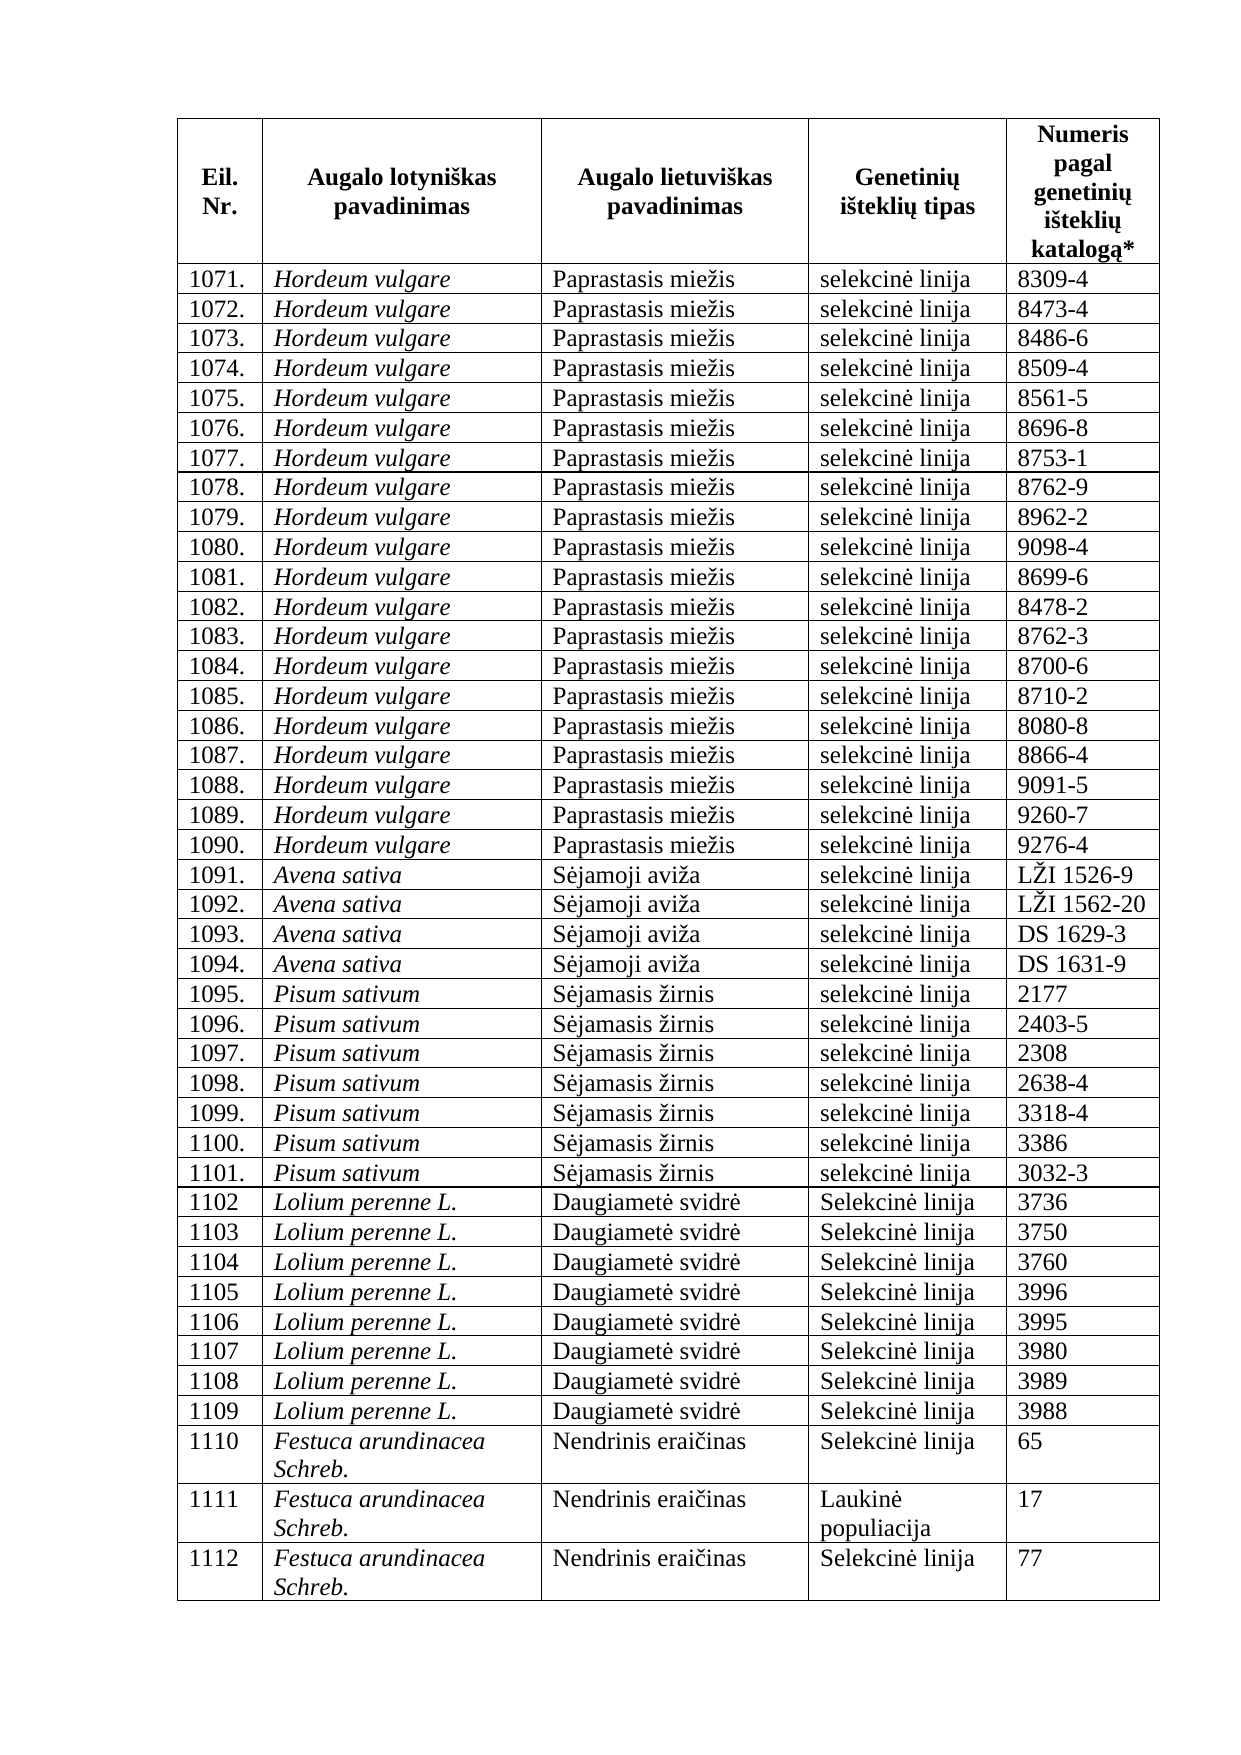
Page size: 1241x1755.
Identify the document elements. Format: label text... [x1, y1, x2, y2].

table_cell 8762-3 [1007, 621, 1159, 650]
table_cell 8699-6 [1007, 562, 1159, 591]
table_cell 1086. [178, 711, 262, 739]
table_cell Nendrinis eraičinas [542, 1484, 808, 1542]
table_cell 9276-4 [1007, 830, 1159, 859]
table_cell Paprastasis miežis [542, 383, 808, 412]
table_cell Paprastasis miežis [542, 651, 808, 680]
table_cell selekcinė linija [809, 532, 1006, 561]
table_cell Pisum sativum [263, 1098, 541, 1127]
table_cell 3989 [1007, 1366, 1159, 1395]
table_cell 1088. [178, 770, 262, 799]
table_cell 3386 [1007, 1128, 1159, 1157]
table_cell Daugiametė svidrė [542, 1247, 808, 1276]
table_cell Daugiametė svidrė [542, 1366, 808, 1395]
table_cell selekcinė linija [809, 919, 1006, 948]
table_cell Paprastasis miežis [542, 621, 808, 650]
table_cell 1101. [178, 1158, 262, 1186]
table_cell Hordeum vulgare [263, 651, 541, 680]
table_cell Pisum sativum [263, 1039, 541, 1067]
table_cell 1110 [178, 1426, 262, 1483]
table_cell selekcinė linija [809, 621, 1006, 650]
table_cell 1111 [178, 1484, 262, 1542]
table_cell Hordeum vulgare [263, 264, 541, 293]
table_cell selekcinė linija [809, 473, 1006, 501]
table_cell Paprastasis miežis [542, 830, 808, 859]
table_cell 1095. [178, 979, 262, 1008]
table_cell 1090. [178, 830, 262, 859]
table_cell Hordeum vulgare [263, 413, 541, 442]
table_cell 1103 [178, 1217, 262, 1246]
table_cell selekcinė linija [809, 592, 1006, 620]
table_cell Laukinė populiacija [809, 1484, 1006, 1542]
table_cell 1099. [178, 1098, 262, 1127]
table_cell 3996 [1007, 1277, 1159, 1306]
table_cell 2403-5 [1007, 1009, 1159, 1037]
table_cell Paprastasis miežis [542, 800, 808, 829]
table_cell 8700-6 [1007, 651, 1159, 680]
table_cell selekcinė linija [809, 413, 1006, 442]
table_cell 8309-4 [1007, 264, 1159, 293]
table_cell Sėjamasis žirnis [542, 1009, 808, 1037]
table_cell DS 1629-3 [1007, 919, 1159, 948]
table_cell selekcinė linija [809, 1128, 1006, 1157]
table_cell 1109 [178, 1396, 262, 1425]
table_cell 1100. [178, 1128, 262, 1157]
table_cell DS 1631-9 [1007, 949, 1159, 978]
table_cell 1087. [178, 741, 262, 769]
table_cell Sėjamoji aviža [542, 890, 808, 918]
table_cell 8561-5 [1007, 383, 1159, 412]
table_cell 2638-4 [1007, 1068, 1159, 1097]
table_cell LŽI 1526-9 [1007, 860, 1159, 888]
table_cell 3318-4 [1007, 1098, 1159, 1127]
table_cell 1093. [178, 919, 262, 948]
table_cell Selekcinė linija [809, 1543, 1006, 1600]
table_cell 9260-7 [1007, 800, 1159, 829]
table_cell 65 [1007, 1426, 1159, 1483]
table_cell Hordeum vulgare [263, 592, 541, 620]
table_cell 8696-8 [1007, 413, 1159, 442]
table_cell 8866-4 [1007, 741, 1159, 769]
table_cell 1104 [178, 1247, 262, 1276]
table_cell Daugiametė svidrė [542, 1188, 808, 1216]
table_cell 17 [1007, 1484, 1159, 1542]
table_cell 1098. [178, 1068, 262, 1097]
table_cell Lolium perenne L. [263, 1247, 541, 1276]
table_cell Daugiametė svidrė [542, 1336, 808, 1365]
table_cell Selekcinė linija [809, 1217, 1006, 1246]
table_cell Hordeum vulgare [263, 502, 541, 531]
table_cell 9098-4 [1007, 532, 1159, 561]
table_header Augalo lotyniškas pavadinimas [263, 119, 541, 263]
table_cell 1089. [178, 800, 262, 829]
table_cell 1075. [178, 383, 262, 412]
table_cell Paprastasis miežis [542, 741, 808, 769]
table_cell 1071. [178, 264, 262, 293]
table_cell Pisum sativum [263, 1128, 541, 1157]
table_cell Pisum sativum [263, 979, 541, 1008]
table_cell Paprastasis miežis [542, 264, 808, 293]
table_cell Hordeum vulgare [263, 383, 541, 412]
table_cell Paprastasis miežis [542, 711, 808, 739]
table_cell 1080. [178, 532, 262, 561]
table_header Genetinių išteklių tipas [809, 119, 1006, 263]
table_cell selekcinė linija [809, 324, 1006, 352]
table_cell 1073. [178, 324, 262, 352]
table_cell 3980 [1007, 1336, 1159, 1365]
table_cell selekcinė linija [809, 741, 1006, 769]
table_cell selekcinė linija [809, 651, 1006, 680]
table_cell Sėjamoji aviža [542, 949, 808, 978]
table_cell Hordeum vulgare [263, 562, 541, 591]
table_cell Sėjamoji aviža [542, 860, 808, 888]
table_cell Pisum sativum [263, 1158, 541, 1186]
table_cell 1077. [178, 443, 262, 471]
table_cell selekcinė linija [809, 890, 1006, 918]
table_cell 1092. [178, 890, 262, 918]
table_cell Selekcinė linija [809, 1396, 1006, 1425]
table_cell 8762-9 [1007, 473, 1159, 501]
table_cell 2308 [1007, 1039, 1159, 1067]
table_cell selekcinė linija [809, 800, 1006, 829]
table_cell Paprastasis miežis [542, 443, 808, 471]
table_cell Hordeum vulgare [263, 473, 541, 501]
table_cell 3995 [1007, 1307, 1159, 1335]
table_cell Paprastasis miežis [542, 770, 808, 799]
table_cell 8962-2 [1007, 502, 1159, 531]
table_cell 1106 [178, 1307, 262, 1335]
table_cell Avena sativa [263, 890, 541, 918]
table_cell Hordeum vulgare [263, 770, 541, 799]
table_cell Hordeum vulgare [263, 711, 541, 739]
table_cell Paprastasis miežis [542, 681, 808, 710]
table_cell selekcinė linija [809, 1158, 1006, 1186]
table_cell 1094. [178, 949, 262, 978]
table_cell Festuca arundinacea Schreb. [263, 1426, 541, 1483]
table_cell Pisum sativum [263, 1009, 541, 1037]
table_cell Paprastasis miežis [542, 562, 808, 591]
table_cell Sėjamasis žirnis [542, 1068, 808, 1097]
table_cell selekcinė linija [809, 294, 1006, 322]
table_cell selekcinė linija [809, 1068, 1006, 1097]
table_cell selekcinė linija [809, 1098, 1006, 1127]
table_cell Sėjamasis žirnis [542, 1039, 808, 1067]
table_cell Paprastasis miežis [542, 473, 808, 501]
table_cell selekcinė linija [809, 502, 1006, 531]
table_cell Hordeum vulgare [263, 621, 541, 650]
table_cell 1107 [178, 1336, 262, 1365]
table_cell 1096. [178, 1009, 262, 1037]
table_cell Nendrinis eraičinas [542, 1426, 808, 1483]
table_cell 1078. [178, 473, 262, 501]
table_cell 1091. [178, 860, 262, 888]
table_cell 8486-6 [1007, 324, 1159, 352]
table_cell Lolium perenne L. [263, 1366, 541, 1395]
table_cell selekcinė linija [809, 443, 1006, 471]
table_cell 1081. [178, 562, 262, 591]
table_cell Nendrinis eraičinas [542, 1543, 808, 1600]
table_cell selekcinė linija [809, 830, 1006, 859]
table_cell Paprastasis miežis [542, 324, 808, 352]
table_cell Selekcinė linija [809, 1247, 1006, 1276]
table_cell 1074. [178, 353, 262, 382]
table_header Augalo lietuviškas pavadinimas [542, 119, 808, 263]
table_cell 3988 [1007, 1396, 1159, 1425]
table_cell Paprastasis miežis [542, 353, 808, 382]
table_cell selekcinė linija [809, 353, 1006, 382]
table_cell Paprastasis miežis [542, 532, 808, 561]
table_cell Festuca arundinacea Schreb. [263, 1484, 541, 1542]
table_cell 8473-4 [1007, 294, 1159, 322]
table_cell 1083. [178, 621, 262, 650]
table_cell Hordeum vulgare [263, 443, 541, 471]
table_cell 1082. [178, 592, 262, 620]
table_cell Avena sativa [263, 860, 541, 888]
table_cell Selekcinė linija [809, 1336, 1006, 1365]
table_cell 8710-2 [1007, 681, 1159, 710]
table_cell Selekcinė linija [809, 1188, 1006, 1216]
table_header Eil. Nr. [178, 119, 262, 263]
table_cell Daugiametė svidrė [542, 1307, 808, 1335]
table_cell Paprastasis miežis [542, 592, 808, 620]
table_cell Hordeum vulgare [263, 353, 541, 382]
table_cell Sėjamoji aviža [542, 919, 808, 948]
table_cell 9091-5 [1007, 770, 1159, 799]
table_cell selekcinė linija [809, 264, 1006, 293]
table_cell Hordeum vulgare [263, 294, 541, 322]
table_cell Sėjamasis žirnis [542, 1128, 808, 1157]
table_cell Lolium perenne L. [263, 1396, 541, 1425]
table_cell selekcinė linija [809, 711, 1006, 739]
table_cell Lolium perenne L. [263, 1217, 541, 1246]
table_cell 1105 [178, 1277, 262, 1306]
table_cell 1072. [178, 294, 262, 322]
table_cell 1102 [178, 1188, 262, 1216]
table_header Numeris pagal genetinių išteklių katalogą* [1007, 119, 1159, 263]
table_cell selekcinė linija [809, 681, 1006, 710]
table_cell Festuca arundinacea Schreb. [263, 1543, 541, 1600]
table_cell 1076. [178, 413, 262, 442]
table_cell Paprastasis miežis [542, 413, 808, 442]
table_cell selekcinė linija [809, 770, 1006, 799]
table_cell selekcinė linija [809, 383, 1006, 412]
table_cell 3750 [1007, 1217, 1159, 1246]
table_cell Paprastasis miežis [542, 502, 808, 531]
table_cell 8478-2 [1007, 592, 1159, 620]
table_cell 1079. [178, 502, 262, 531]
table_cell Pisum sativum [263, 1068, 541, 1097]
table_cell 1084. [178, 651, 262, 680]
table_cell 1085. [178, 681, 262, 710]
table_cell Selekcinė linija [809, 1277, 1006, 1306]
table_cell Daugiametė svidrė [542, 1217, 808, 1246]
table_cell 1112 [178, 1543, 262, 1600]
table_cell Hordeum vulgare [263, 324, 541, 352]
table_cell LŽI 1562-20 [1007, 890, 1159, 918]
table_cell Selekcinė linija [809, 1366, 1006, 1395]
table_cell 3760 [1007, 1247, 1159, 1276]
table_cell Paprastasis miežis [542, 294, 808, 322]
table_cell 8509-4 [1007, 353, 1159, 382]
table_cell selekcinė linija [809, 1039, 1006, 1067]
table_cell Sėjamasis žirnis [542, 1098, 808, 1127]
table_cell 3032-3 [1007, 1158, 1159, 1186]
table_cell 77 [1007, 1543, 1159, 1600]
table_cell Selekcinė linija [809, 1307, 1006, 1335]
table_cell 3736 [1007, 1188, 1159, 1216]
table_cell Hordeum vulgare [263, 741, 541, 769]
table_cell 1097. [178, 1039, 262, 1067]
table_cell 1108 [178, 1366, 262, 1395]
table_cell Daugiametė svidrė [542, 1277, 808, 1306]
table_cell selekcinė linija [809, 562, 1006, 591]
table_cell Hordeum vulgare [263, 800, 541, 829]
table_cell 2177 [1007, 979, 1159, 1008]
table_cell selekcinė linija [809, 979, 1006, 1008]
table_cell 8753-1 [1007, 443, 1159, 471]
table_cell Sėjamasis žirnis [542, 979, 808, 1008]
table_cell Lolium perenne L. [263, 1307, 541, 1335]
table_cell selekcinė linija [809, 1009, 1006, 1037]
table_cell Selekcinė linija [809, 1426, 1006, 1483]
table_cell Avena sativa [263, 919, 541, 948]
table_cell Hordeum vulgare [263, 681, 541, 710]
table_cell Lolium perenne L. [263, 1277, 541, 1306]
table_cell Hordeum vulgare [263, 532, 541, 561]
table_cell 8080-8 [1007, 711, 1159, 739]
table_cell Lolium perenne L. [263, 1336, 541, 1365]
table_cell Avena sativa [263, 949, 541, 978]
table_cell Daugiametė svidrė [542, 1396, 808, 1425]
table_cell selekcinė linija [809, 860, 1006, 888]
table_cell selekcinė linija [809, 949, 1006, 978]
table_cell Lolium perenne L. [263, 1188, 541, 1216]
table_cell Hordeum vulgare [263, 830, 541, 859]
table_cell Sėjamasis žirnis [542, 1158, 808, 1186]
